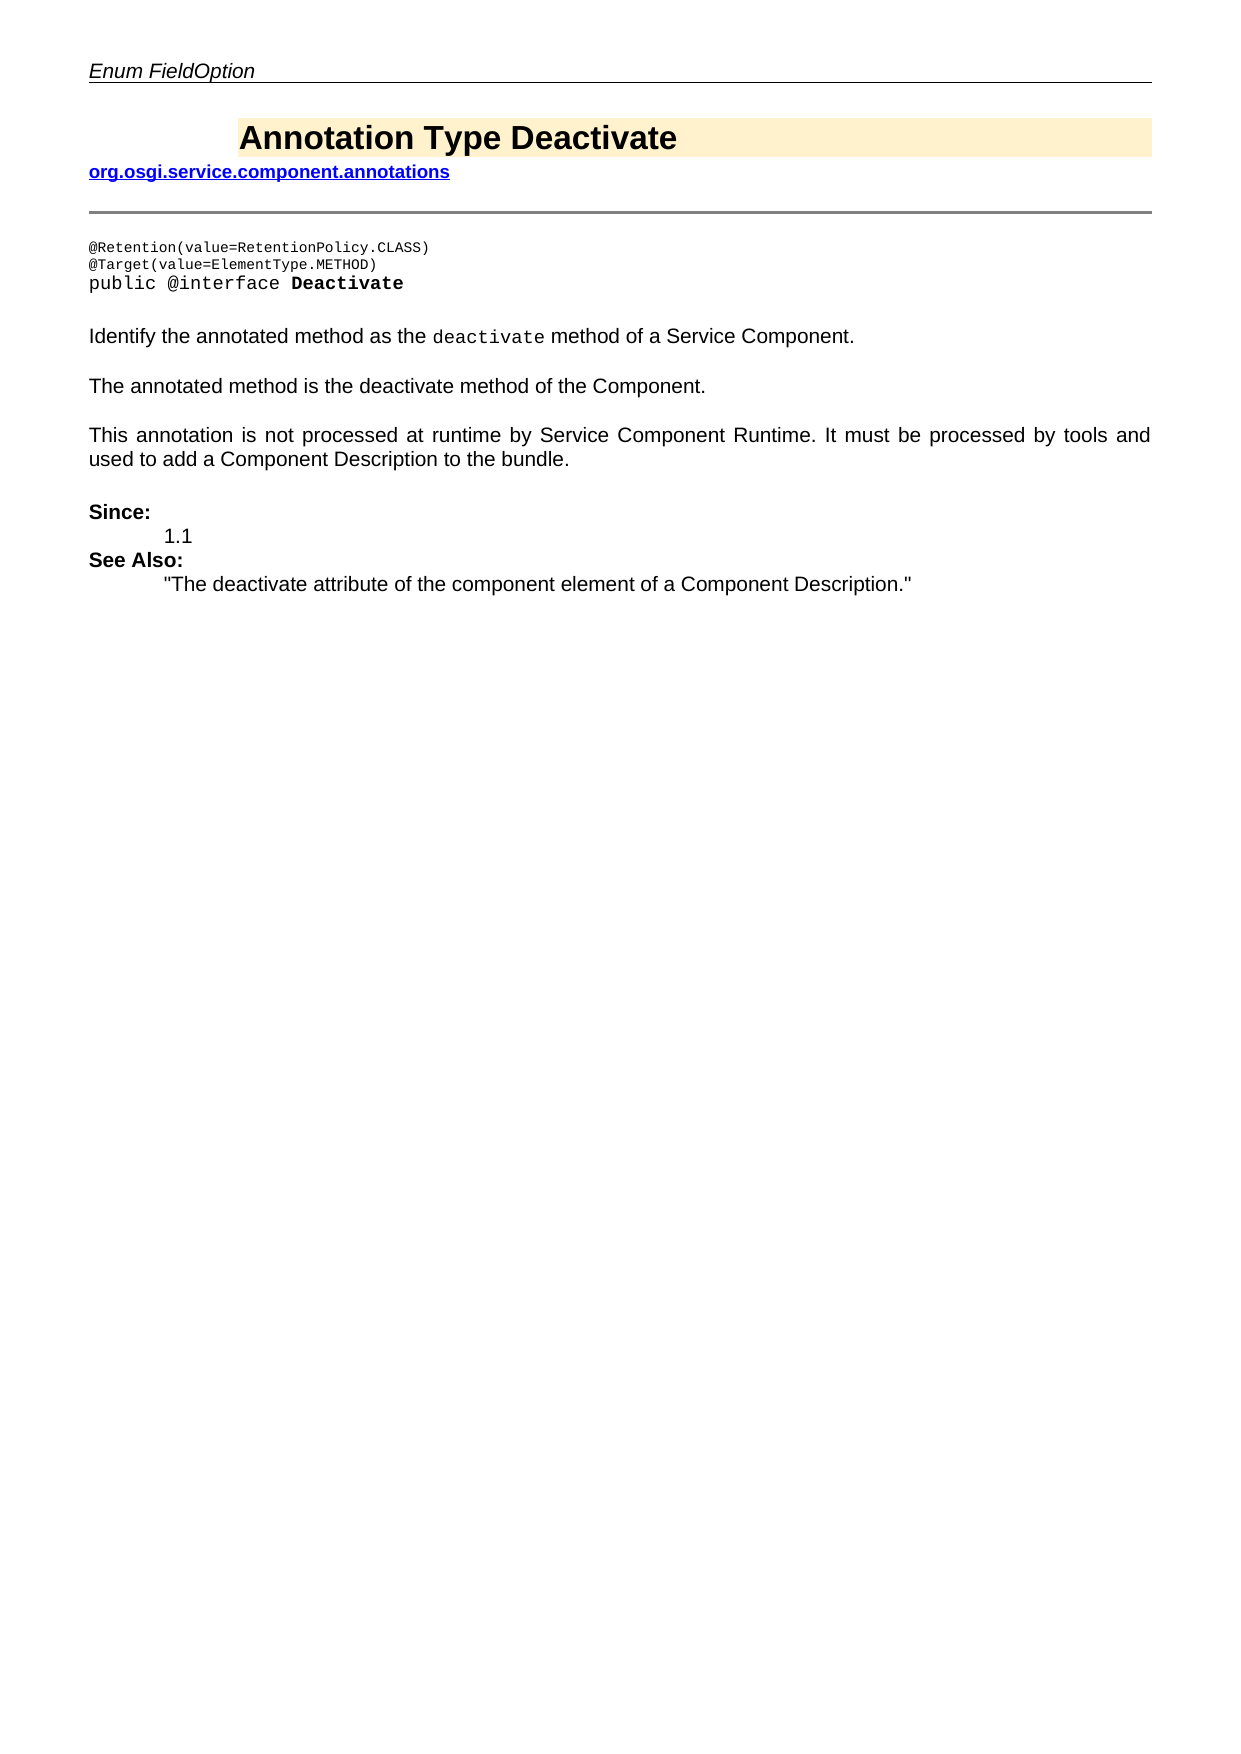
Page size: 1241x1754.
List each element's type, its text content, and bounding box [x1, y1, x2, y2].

text Since: [88, 500, 1152, 524]
text "The deactivate attribute of the component element of a Component Description." [163, 572, 1152, 596]
text 1.1 [163, 524, 1152, 548]
text This annotation is not processed at runtime by Service Component Runtime. It must be processed by tools and used to add a Component Description to the bundle. [88, 423, 1152, 471]
text See Also: [88, 548, 1152, 572]
text org.osgi.service.component.annotations [88, 160, 1152, 182]
subtitle Annotation Type Deactivate [238, 118, 1152, 157]
text Identify the annotated method as the deactivate method of a Service Component. [88, 324, 1152, 349]
text @Retention(value=RetentionPolicy.CLASS) @Target(value=ElementType.METHOD) public @interface Deactivate [88, 240, 1152, 295]
text The annotated method is the deactivate method of the Component. [88, 374, 1152, 398]
